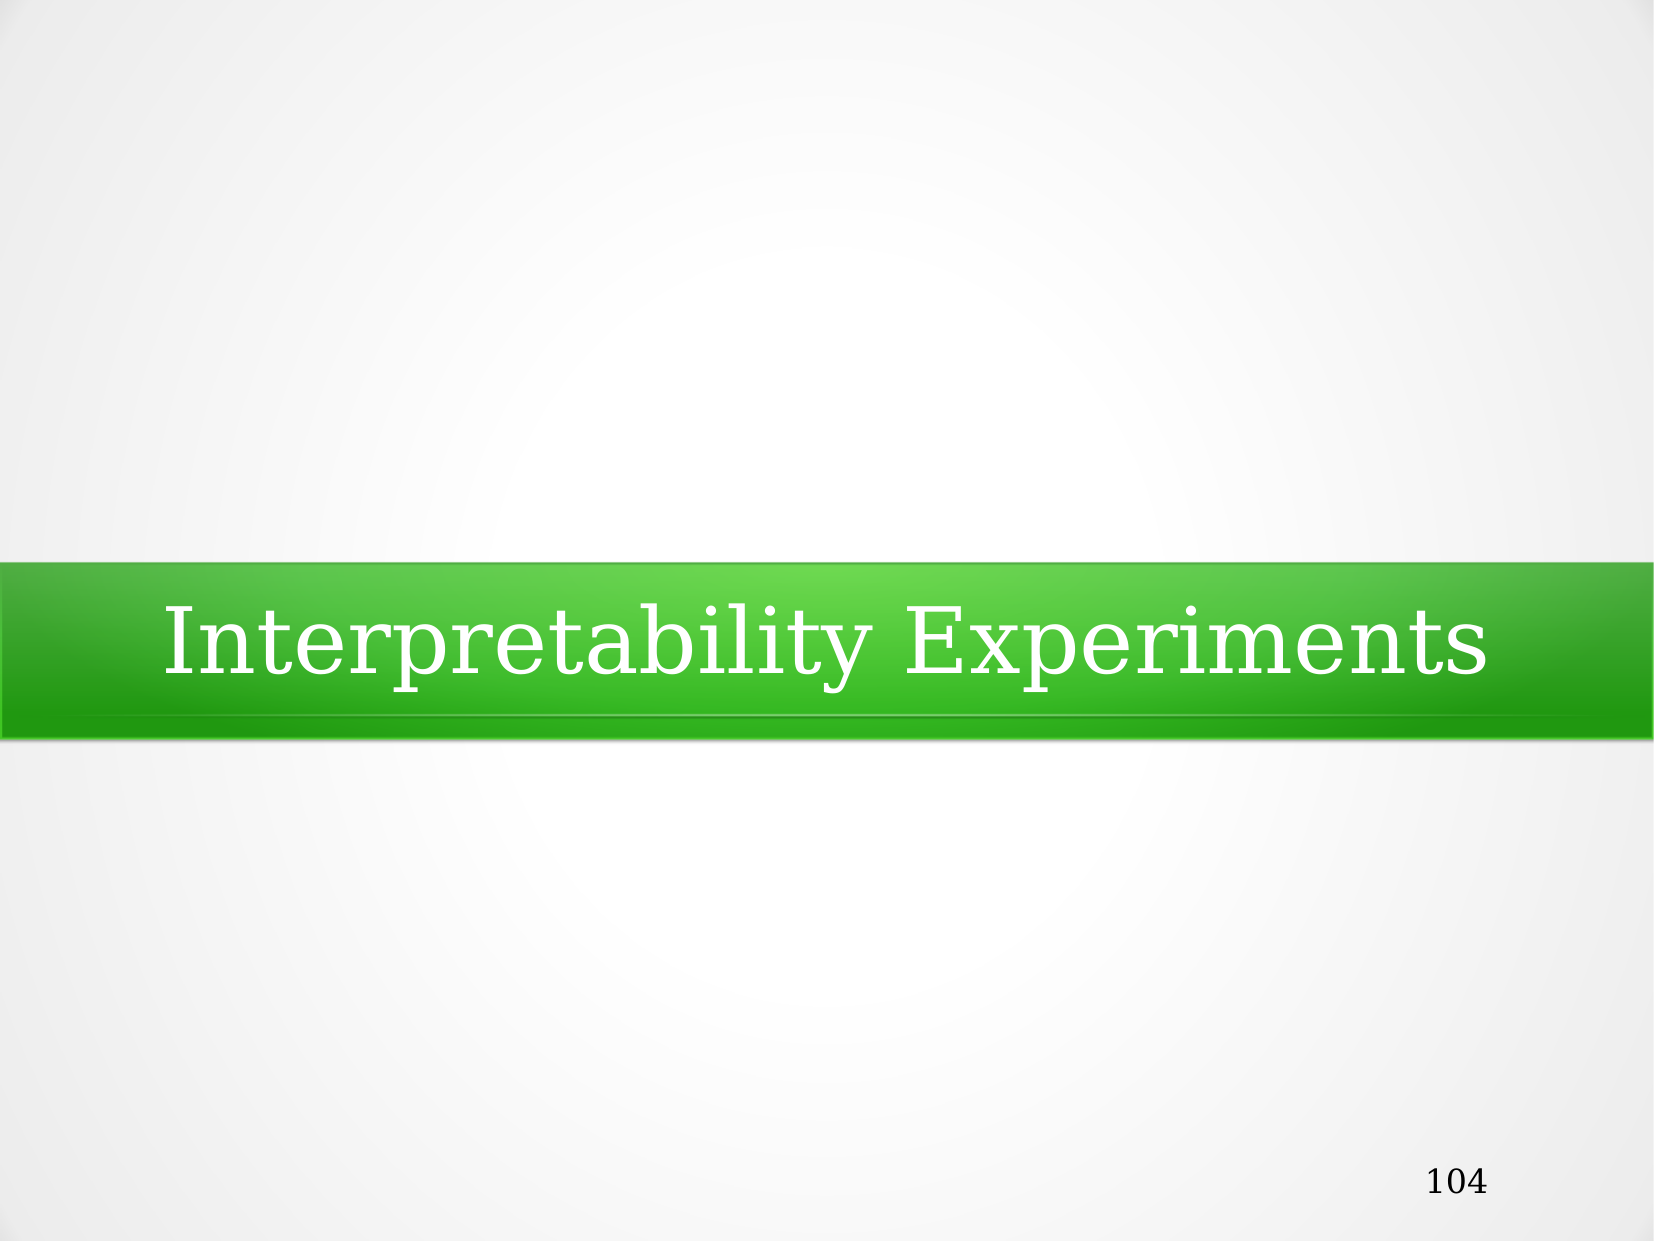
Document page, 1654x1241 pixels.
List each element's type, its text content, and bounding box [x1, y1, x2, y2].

picture [0, 0, 1654, 1241]
title Interpretability Experiments [82, 578, 1571, 715]
